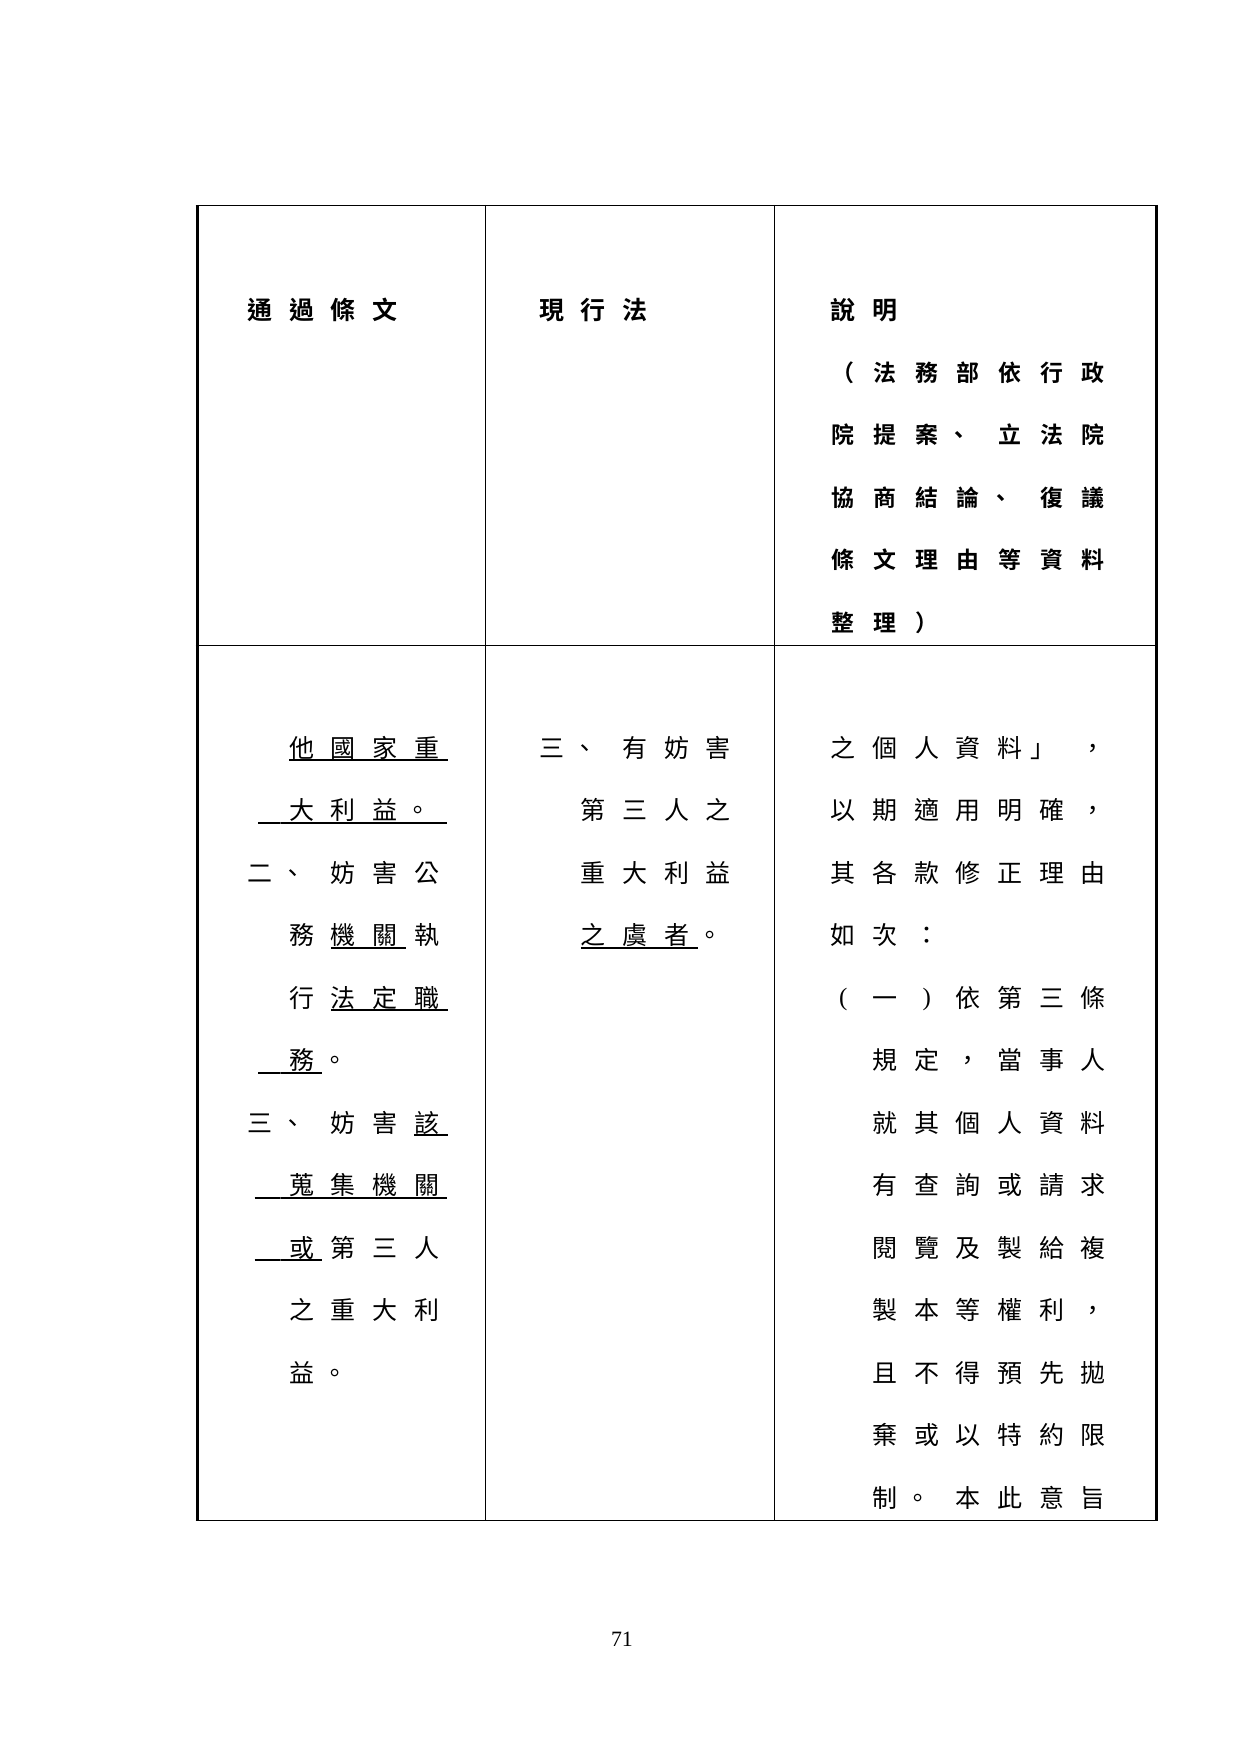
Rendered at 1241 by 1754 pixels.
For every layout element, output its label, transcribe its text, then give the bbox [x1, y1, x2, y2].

table_cell 他國家重大利益。 二、妨害公務機關執行法定職務。 三、妨害該蒐集機關或第三人之重大利益。 [199, 646, 485, 1520]
table_cell 之個人資料」，以期適用明確，其各款修正理由如次： (一)依第三條規定，當事人就其個人資料有查詢或請求閱覽及製給複製本等權利，且不得預先拋棄或以特約限制。本此意旨 [775, 646, 1155, 1520]
table_header 現行法 [486, 206, 774, 645]
table_header 說明 （法務部依行政院提案、立法院協商結論、復議條文理由等資料整理） [775, 206, 1155, 645]
table_cell 三、有妨害第三人之重大利益之虞者。 [486, 646, 774, 1520]
table_header 通過條文 [199, 206, 485, 645]
